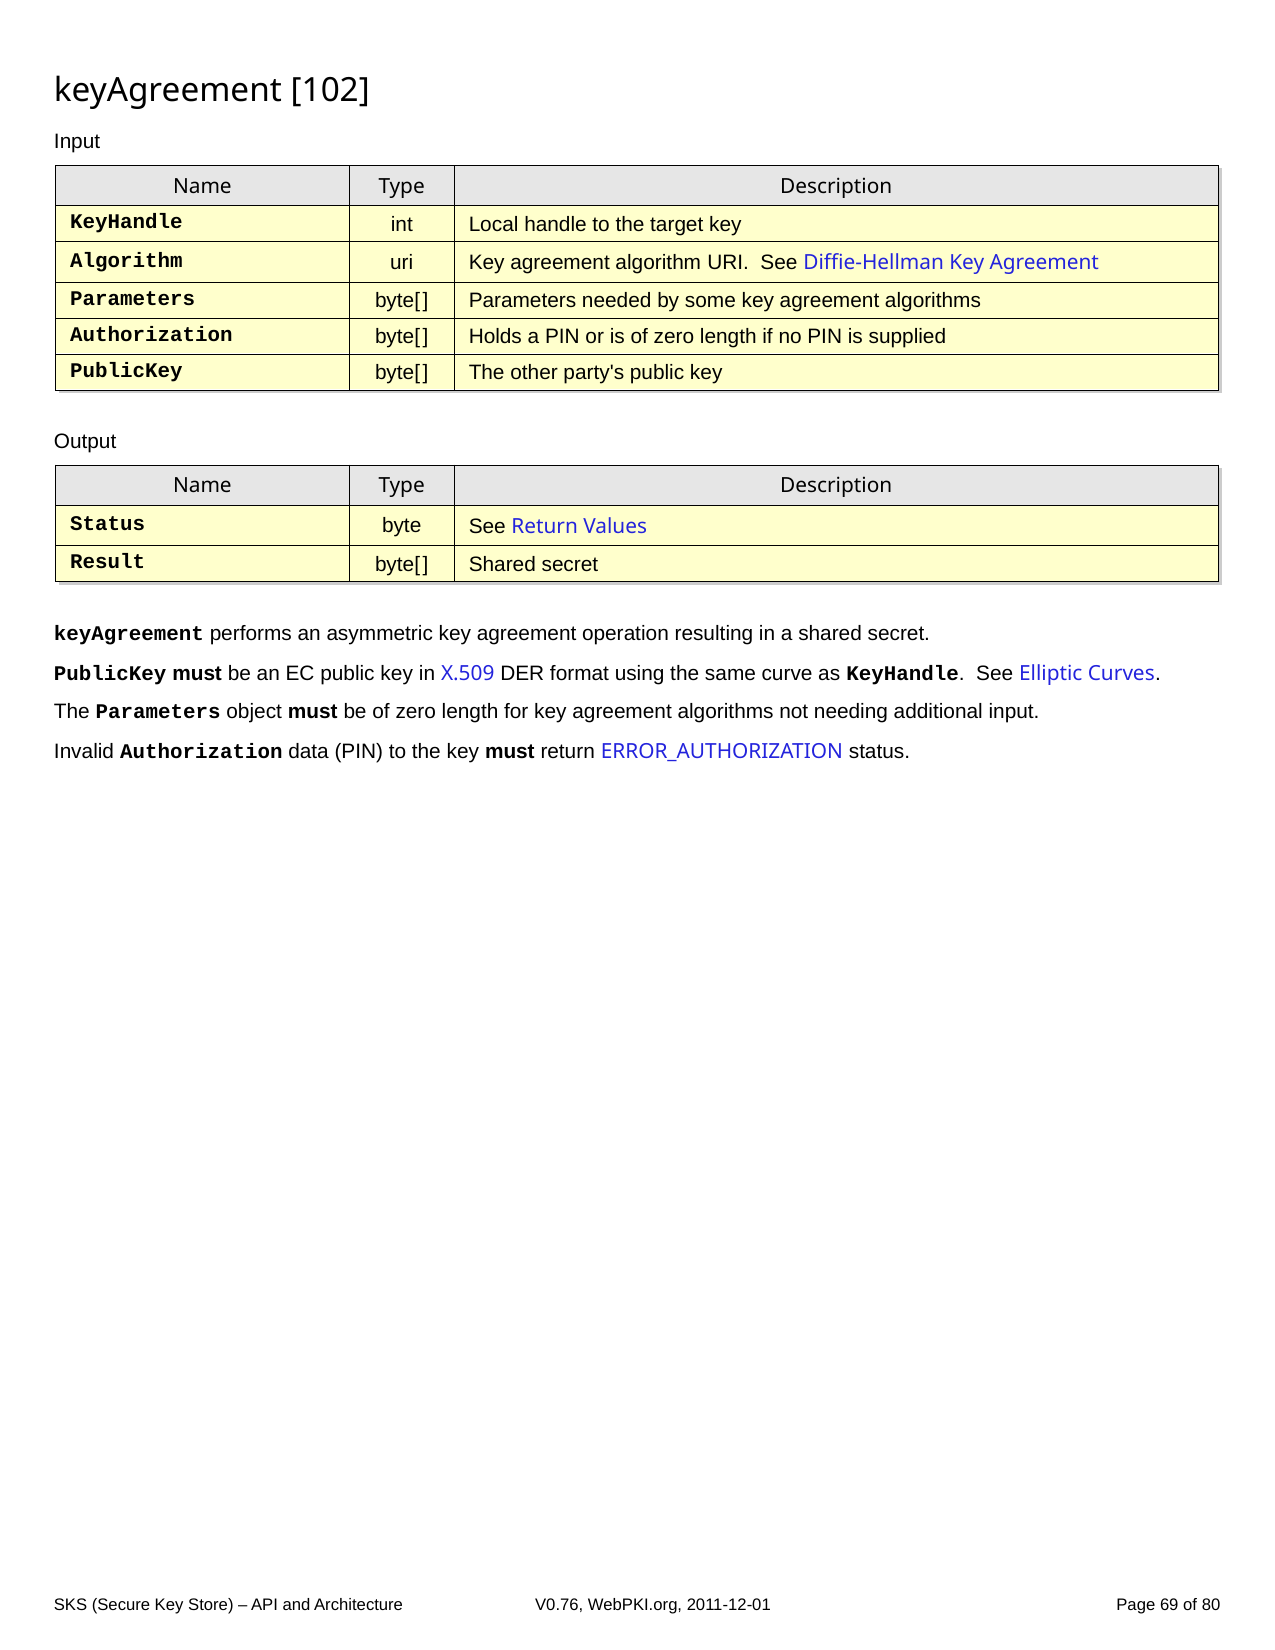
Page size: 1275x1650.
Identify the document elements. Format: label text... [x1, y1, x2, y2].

table_header Type [350, 166, 454, 205]
table_cell KeyHandle [56, 206, 349, 241]
table_cell Shared secret [455, 546, 1218, 581]
table_cell byte⁮[ ] [350, 319, 454, 353]
table_header Description [455, 466, 1218, 505]
table_cell Holds a PIN or is of zero length if no PIN is supplied [455, 319, 1218, 353]
table_cell byte⁮[ ] [350, 355, 454, 389]
table_cell Key agreement algorithm URI. See Diffie-Hellman Key Agreement ‎ [455, 242, 1218, 282]
table_header Name [56, 166, 349, 205]
table_header Type [350, 466, 454, 505]
text PublicKey must be an EC public key in X.509 DER format using the same curve as KeyHandle. See Elliptic Curves. [54, 658, 1221, 687]
table_cell The other party's public key [455, 355, 1218, 389]
subtitle keyAgreement [102] [54, 66, 1221, 111]
table_cell Authorization [56, 319, 349, 353]
text Input [54, 129, 1221, 153]
text keyAgreement performs an asymmetric key agreement operation resulting in a shared secret. [54, 621, 1221, 647]
table_cell Parameters needed by some key agreement algorithms [455, 283, 1218, 318]
table_cell int [350, 206, 454, 241]
text Invalid Authorization data (PIN) to the key must return ERROR_AUTHORIZATION status. [54, 736, 1221, 765]
table_cell byte⁮[ ] [350, 283, 454, 318]
table_cell Parameters [56, 283, 349, 318]
table_cell See Return Values [455, 506, 1218, 545]
table_header Name [56, 466, 349, 505]
text The Parameters object must be of zero length for key agreement algorithms not needing additional input. [54, 699, 1221, 724]
text Output [54, 429, 1221, 453]
table_cell Result [56, 546, 349, 581]
table_cell PublicKey [56, 355, 349, 389]
table_cell byte⁮[ ] [350, 546, 454, 581]
table_header Description [455, 166, 1218, 205]
table_cell byte [350, 506, 454, 545]
table_cell uri [350, 242, 454, 282]
table_cell Local handle to the target key [455, 206, 1218, 241]
table_cell Status [56, 506, 349, 545]
table_cell Algorithm [56, 242, 349, 282]
